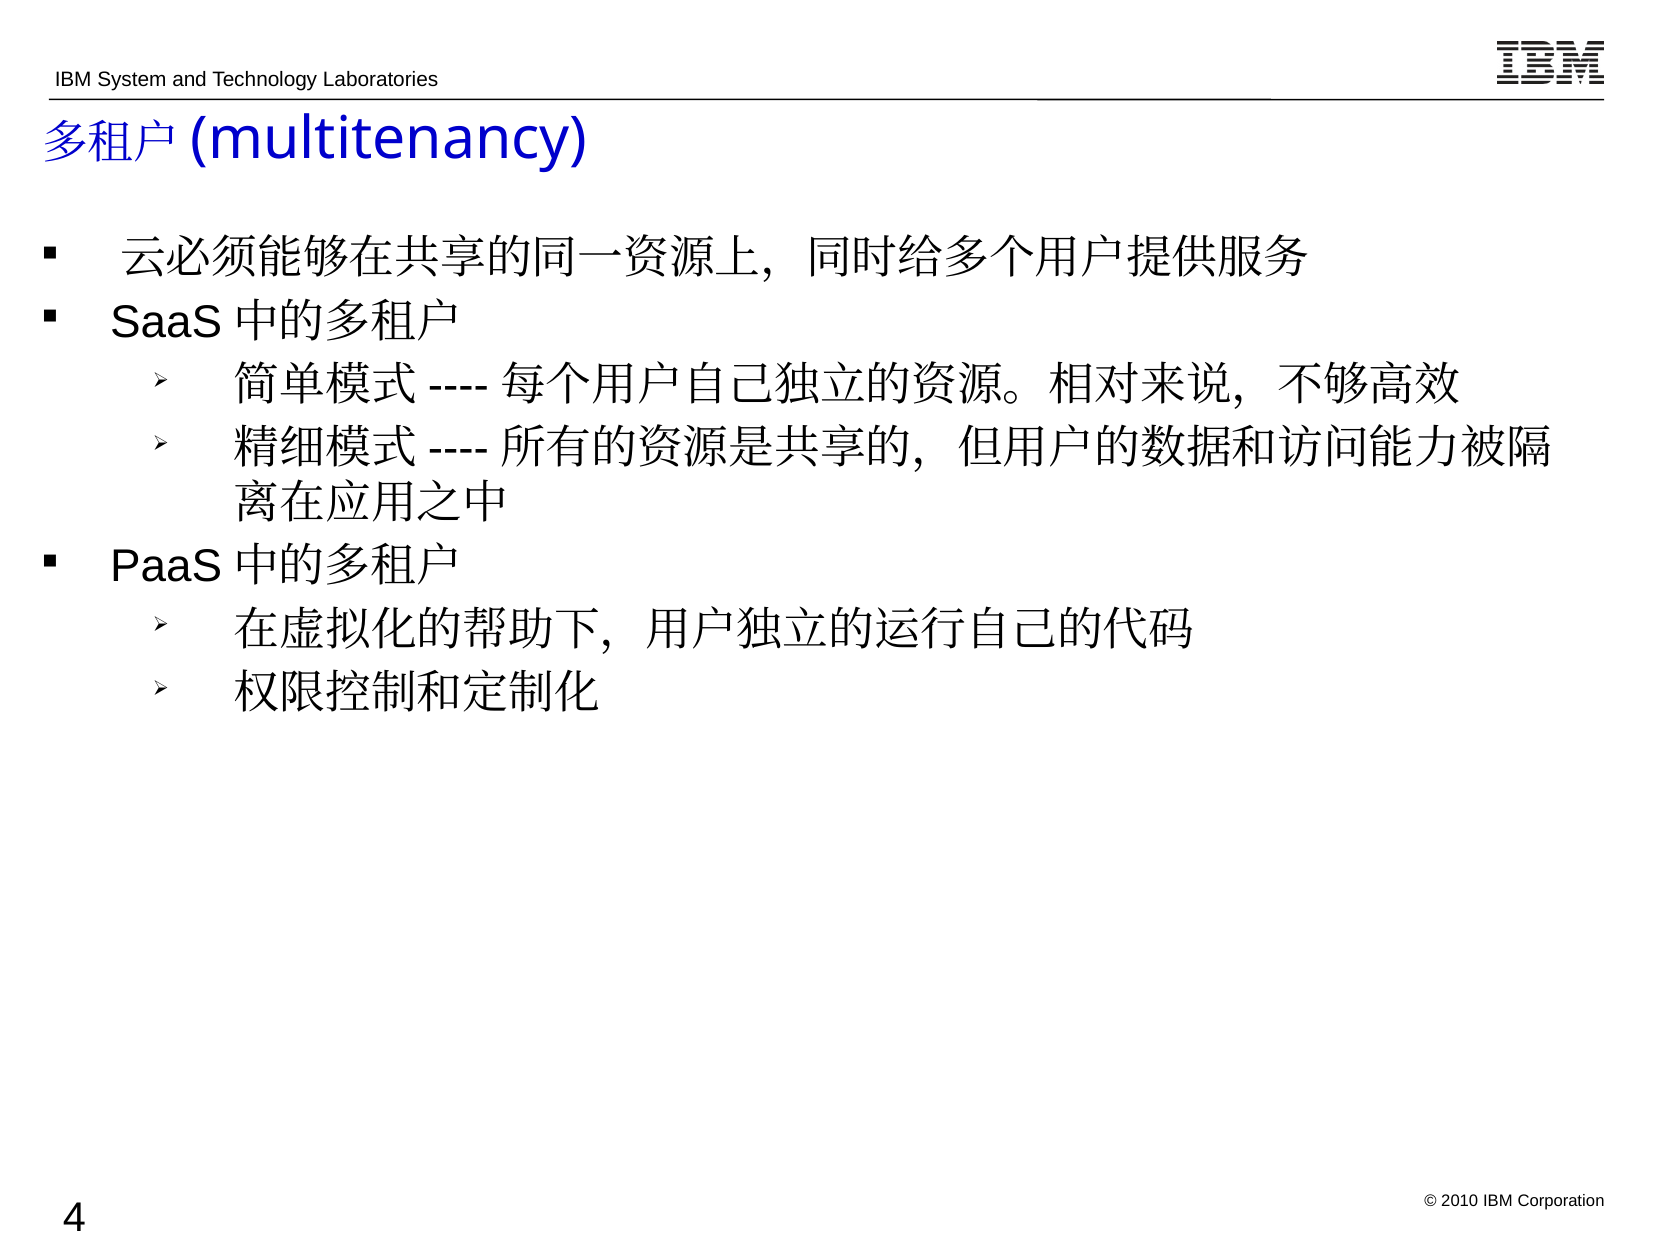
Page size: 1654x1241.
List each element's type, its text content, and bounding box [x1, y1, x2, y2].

list 云必须能够在共享的同一资源上，同时给多个用户提供服务 SaaS中的多租户 简单模式----每个用户自己独立的资源。相对来说，不够高效 精细模式----所有的资源是共享的，但用户的数据和访问能力被隔离在应用之中 PaaS中的多租户 在虚拟化的帮助下，用户独立的运行自己的代码 权限控制和定制化 [27, 220, 1594, 1027]
title 多租户(multitenancy) [27, 99, 1594, 213]
picture [1497, 41, 1604, 84]
text_box [33, 1182, 94, 1222]
